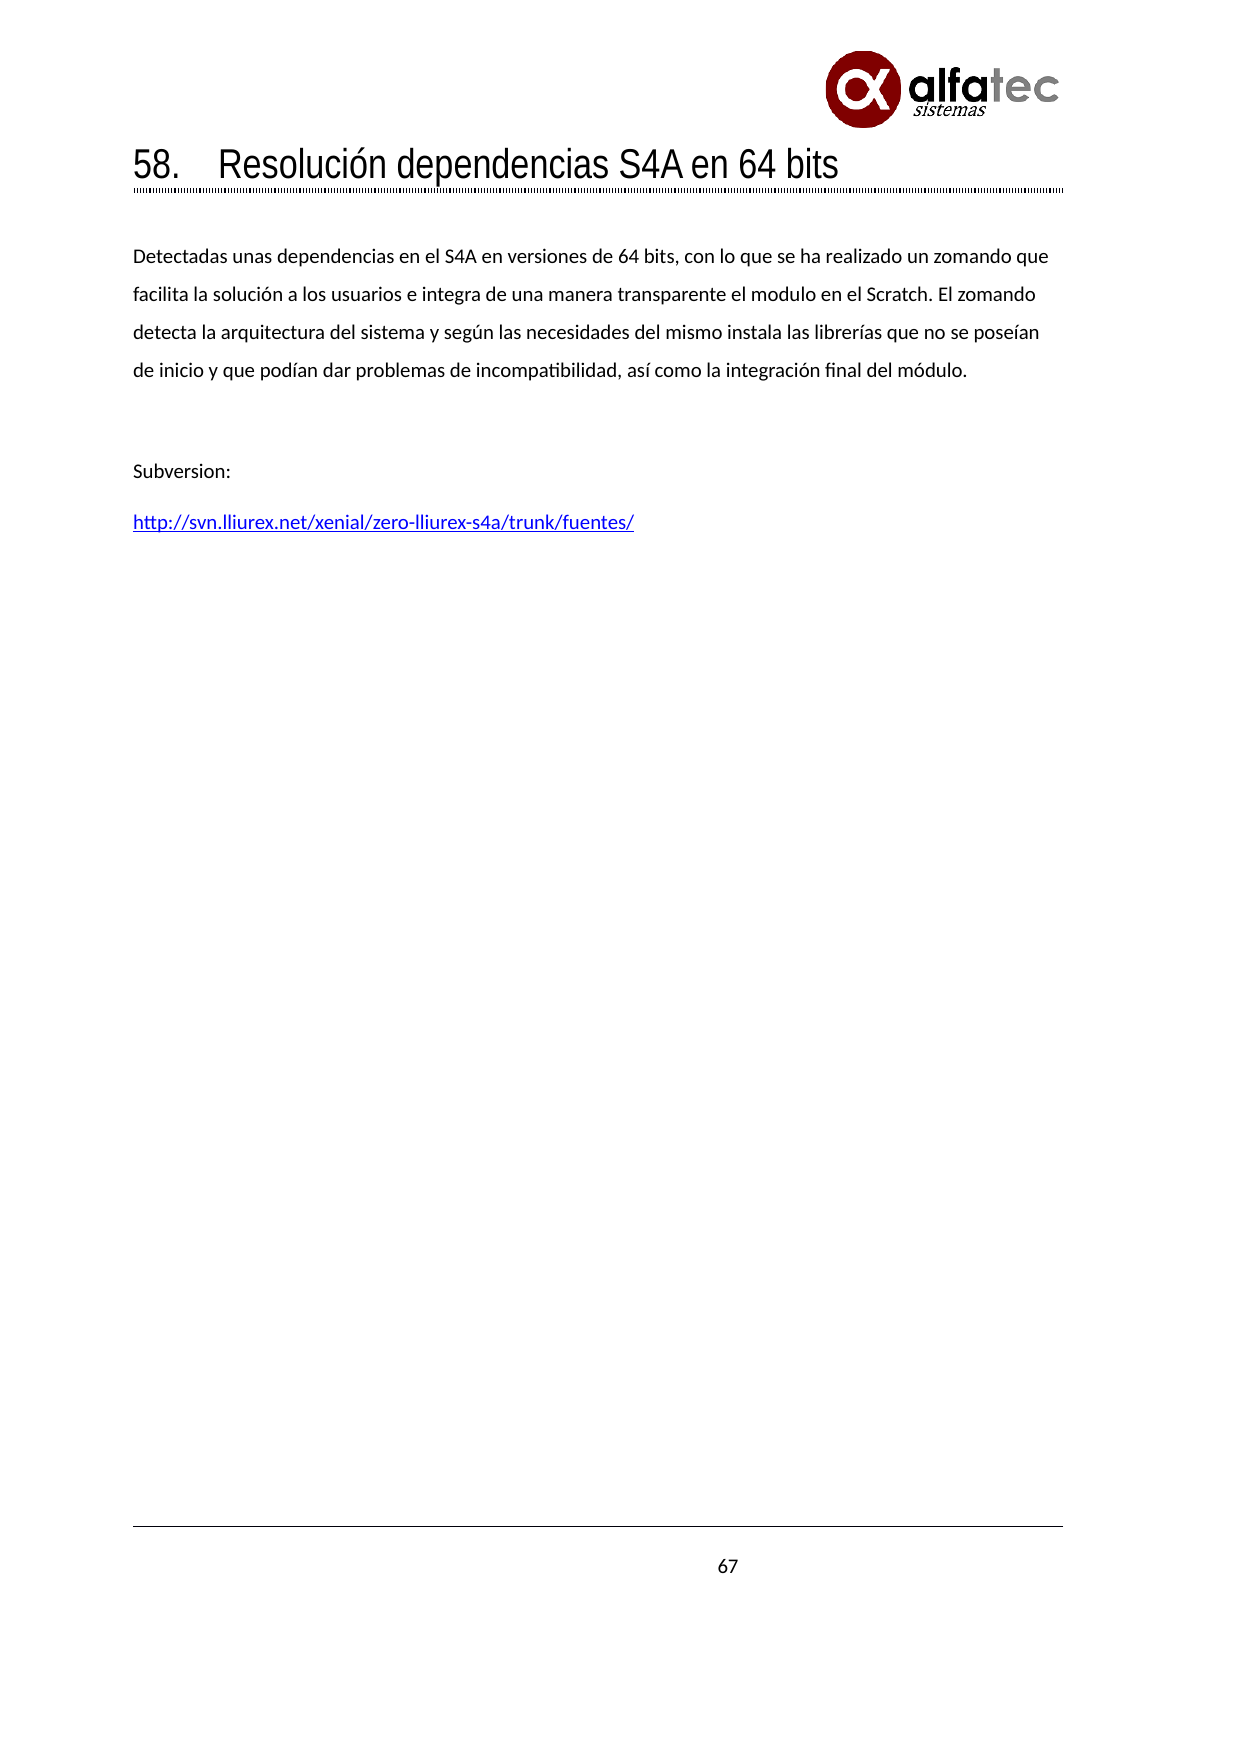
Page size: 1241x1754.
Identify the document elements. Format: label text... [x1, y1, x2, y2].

text http://svn.lliurex.net/xenial/zero-lliurex-s4a/trunk/fuentes/ [133, 509, 1063, 534]
subtitle Resolución dependencias S4A en 64 bits [133, 148, 1063, 193]
text Detectadas unas dependencias en el S4A en versiones de 64 bits, con lo que se ha realizado un zomando que facilita la solución a los usuarios e integra de una manera transparente el modulo en el Scratch. El zomando detecta la arquitectura del sistema y según las necesidades del mismo instala las librerías que no se poseían de inicio y que podían dar problemas de incompatibilidad, así como la integración final del módulo. [133, 243, 1063, 383]
text Subversion: [133, 458, 1063, 484]
picture [825, 51, 1061, 128]
